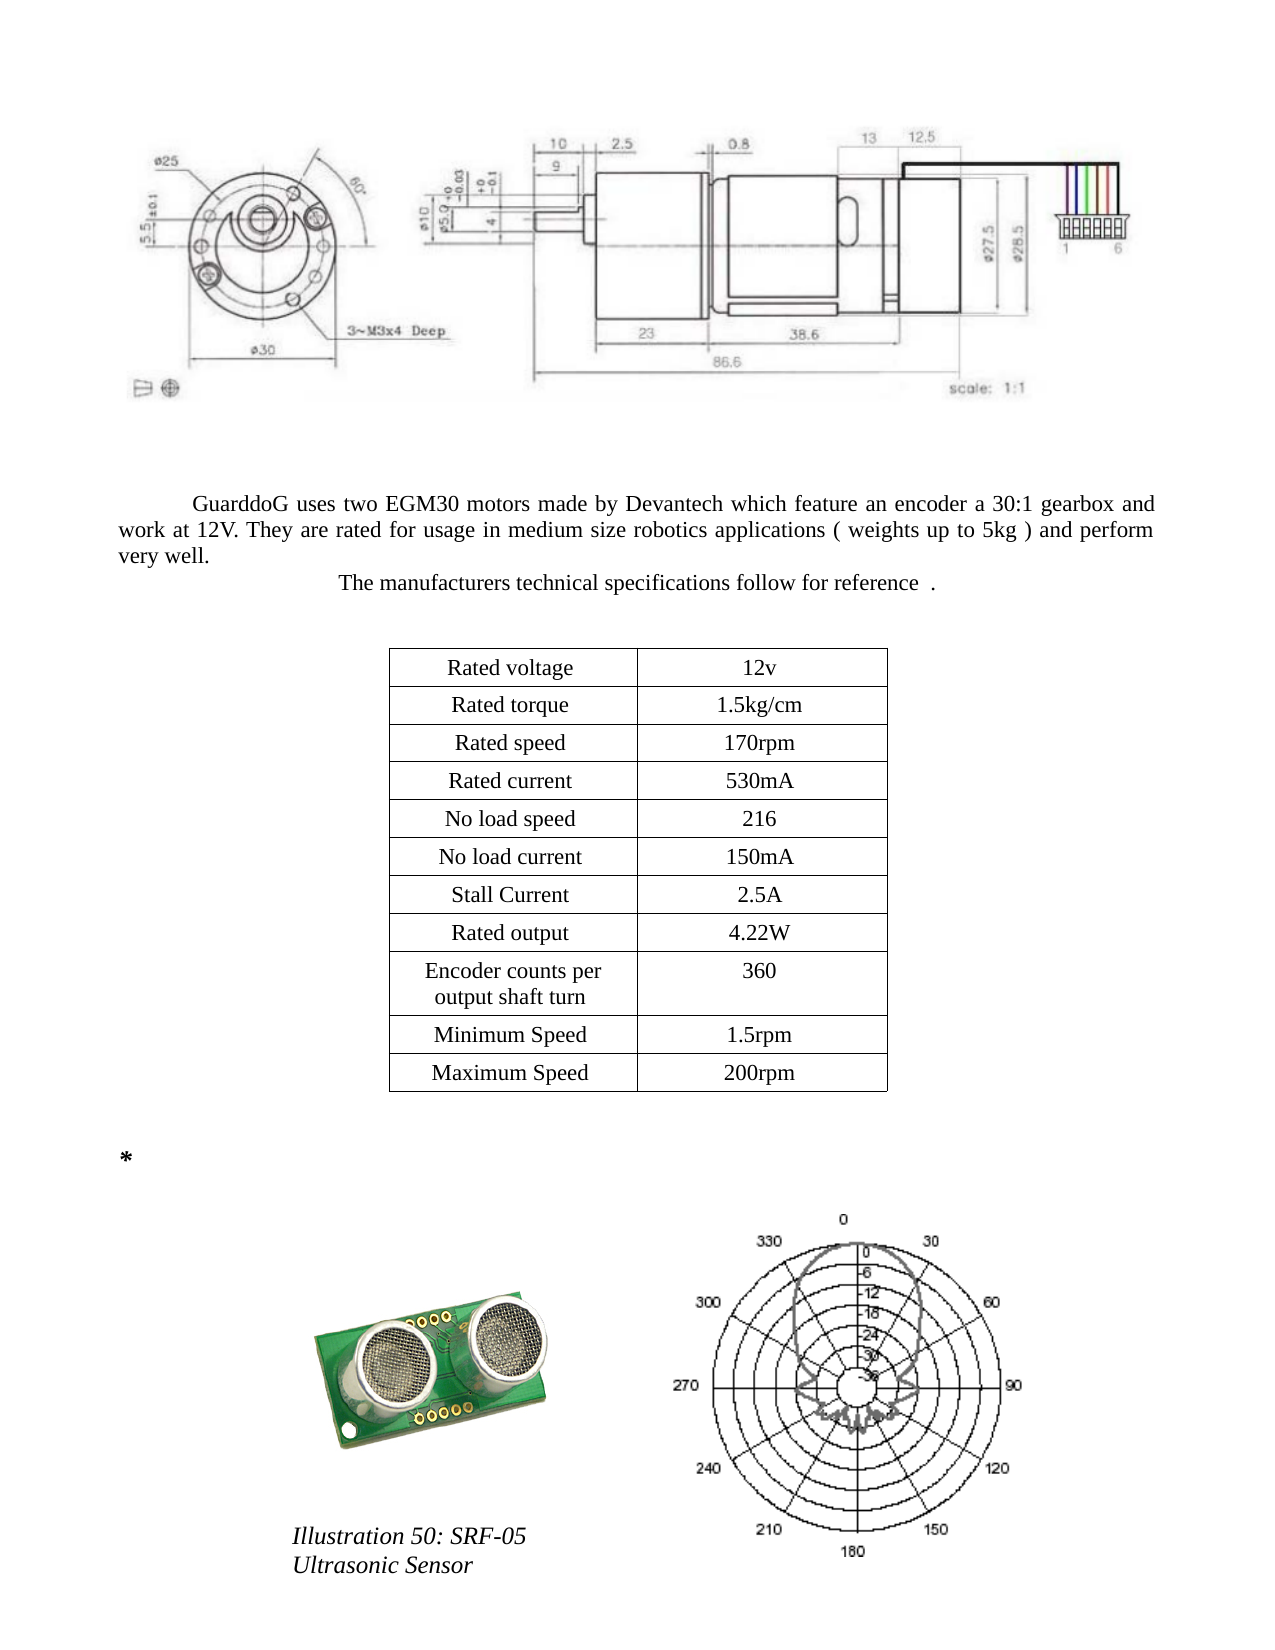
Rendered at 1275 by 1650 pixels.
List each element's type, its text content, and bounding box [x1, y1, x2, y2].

table_header Rated voltage [390, 649, 637, 686]
text The manufacturers technical specifications follow for reference . [118, 569, 1157, 595]
table_cell 360 [638, 952, 887, 1015]
table_cell Stall Current [390, 876, 637, 913]
table_cell Rated current [390, 762, 637, 799]
table_cell 1.5rpm [638, 1016, 887, 1053]
table_cell 216 [638, 800, 887, 837]
table_cell 1.5kg/cm [638, 687, 887, 723]
picture [636, 1214, 1061, 1557]
table_cell 170rpm [638, 725, 887, 761]
table_cell Minimum Speed [390, 1016, 637, 1053]
table_header 12v [638, 649, 887, 686]
picture [292, 1214, 577, 1521]
table_cell 200rpm [638, 1054, 887, 1091]
table_cell No load speed [390, 800, 637, 837]
table_cell 150mA [638, 838, 887, 875]
table_cell Maximum Speed [390, 1054, 637, 1091]
table_cell 530mA [638, 762, 887, 799]
text GuarddoG uses two EGM30 motors made by Devantech which feature an encoder a 30:1 gearbox and work at 12V. They are rated for usage in medium size robotics applications ( weights up to 5kg ) and perform very well. [118, 489, 1157, 569]
table_cell Rated output [390, 914, 637, 951]
table_cell Encoder counts per output shaft turn [390, 952, 637, 1015]
table_cell Rated speed [390, 725, 637, 761]
text * [118, 1144, 1157, 1175]
picture [118, 118, 1157, 405]
table_cell 4.22W [638, 914, 887, 951]
text Illustration 50: SRF-05 Ultrasonic Sensor [292, 1521, 577, 1578]
table_cell Rated torque [390, 687, 637, 723]
table_cell No load current [390, 838, 637, 875]
table_cell 2.5A [638, 876, 887, 913]
